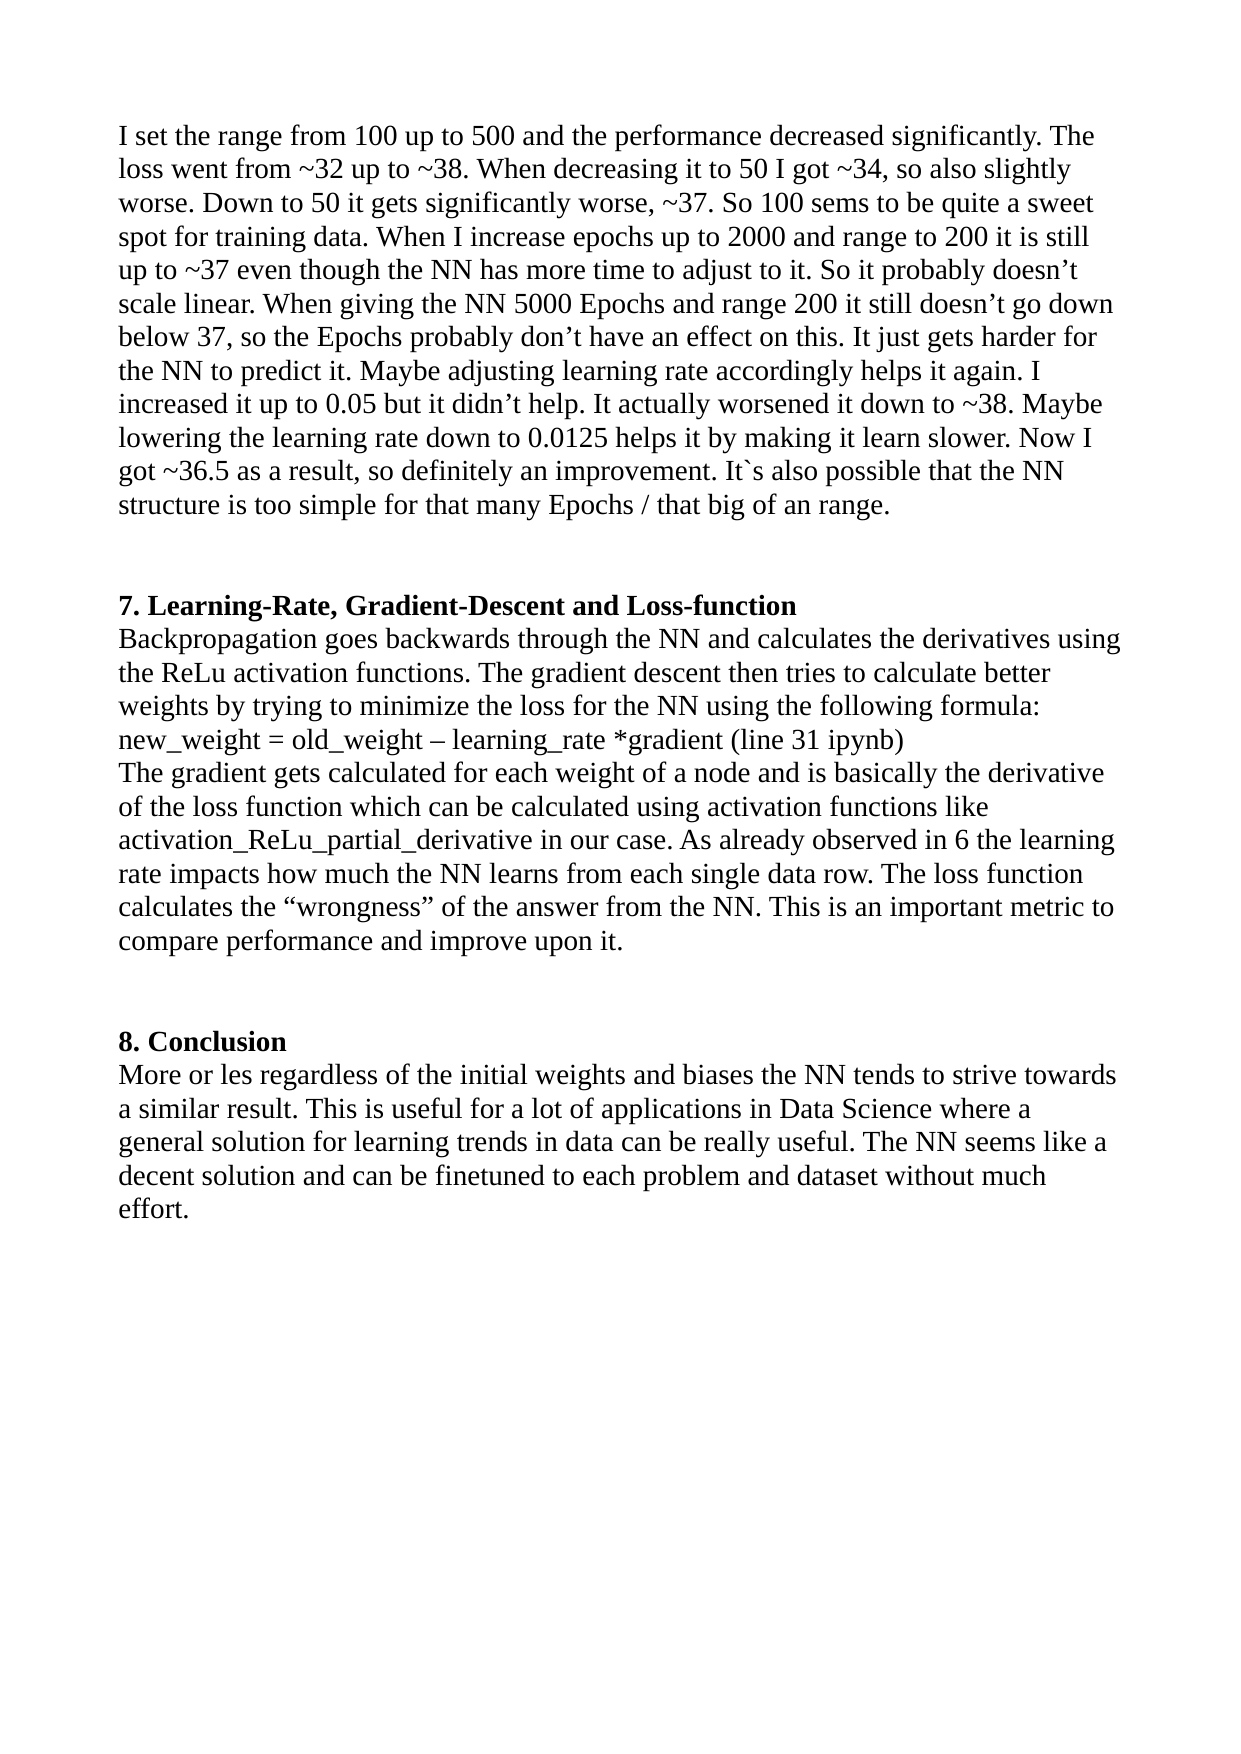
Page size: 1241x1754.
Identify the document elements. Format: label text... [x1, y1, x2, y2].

text The gradient gets calculated for each weight of a node and is basically the derivative of the loss function which can be calculated using activation functions like activation_ReLu_partial_derivative in our case. As already observed in 6 the learning rate impacts how much the NN learns from each single data row. The loss function calculates the “wrongness” of the answer from the NN. This is an important metric to compare performance and improve upon it. [118, 755, 1122, 957]
text 7. Learning-Rate, Gradient-Descent and Loss-function [118, 588, 1122, 621]
text I set the range from 100 up to 500 and the performance decreased significantly. The loss went from ~32 up to ~38. When decreasing it to 50 I got ~34, so also slightly worse. Down to 50 it gets significantly worse, ~37. So 100 sems to be quite a sweet spot for training data. When I increase epochs up to 2000 and range to 200 it is still up to ~37 even though the NN has more time to adjust to it. So it probably doesn’t scale linear. When giving the NN 5000 Epochs and range 200 it still doesn’t go down below 37, so the Epochs probably don’t have an effect on this. It just gets harder for the NN to predict it. Maybe adjusting learning rate accordingly helps it again. I increased it up to 0.05 but it didn’t help. It actually worsened it down to ~38. Maybe lowering the learning rate down to 0.0125 helps it by making it learn slower. Now I got ~36.5 as a result, so definitely an improvement. It`s also possible that the NN structure is too simple for that many Epochs / that big of an range. [118, 118, 1122, 521]
text Backpropagation goes backwards through the NN and calculates the derivatives using the ReLu activation functions. The gradient descent then tries to calculate better weights by trying to minimize the loss for the NN using the following formula: [118, 621, 1122, 722]
text new_weight = old_weight – learning_rate *gradient (line 31 ipynb) [118, 722, 1122, 755]
text More or les regardless of the initial weights and biases the NN tends to strive towards a similar result. This is useful for a lot of applications in Data Science where a general solution for learning trends in data can be really useful. The NN seems like a decent solution and can be finetuned to each problem and dataset without much effort. [118, 1057, 1122, 1225]
text 8. Conclusion [118, 1024, 1122, 1057]
